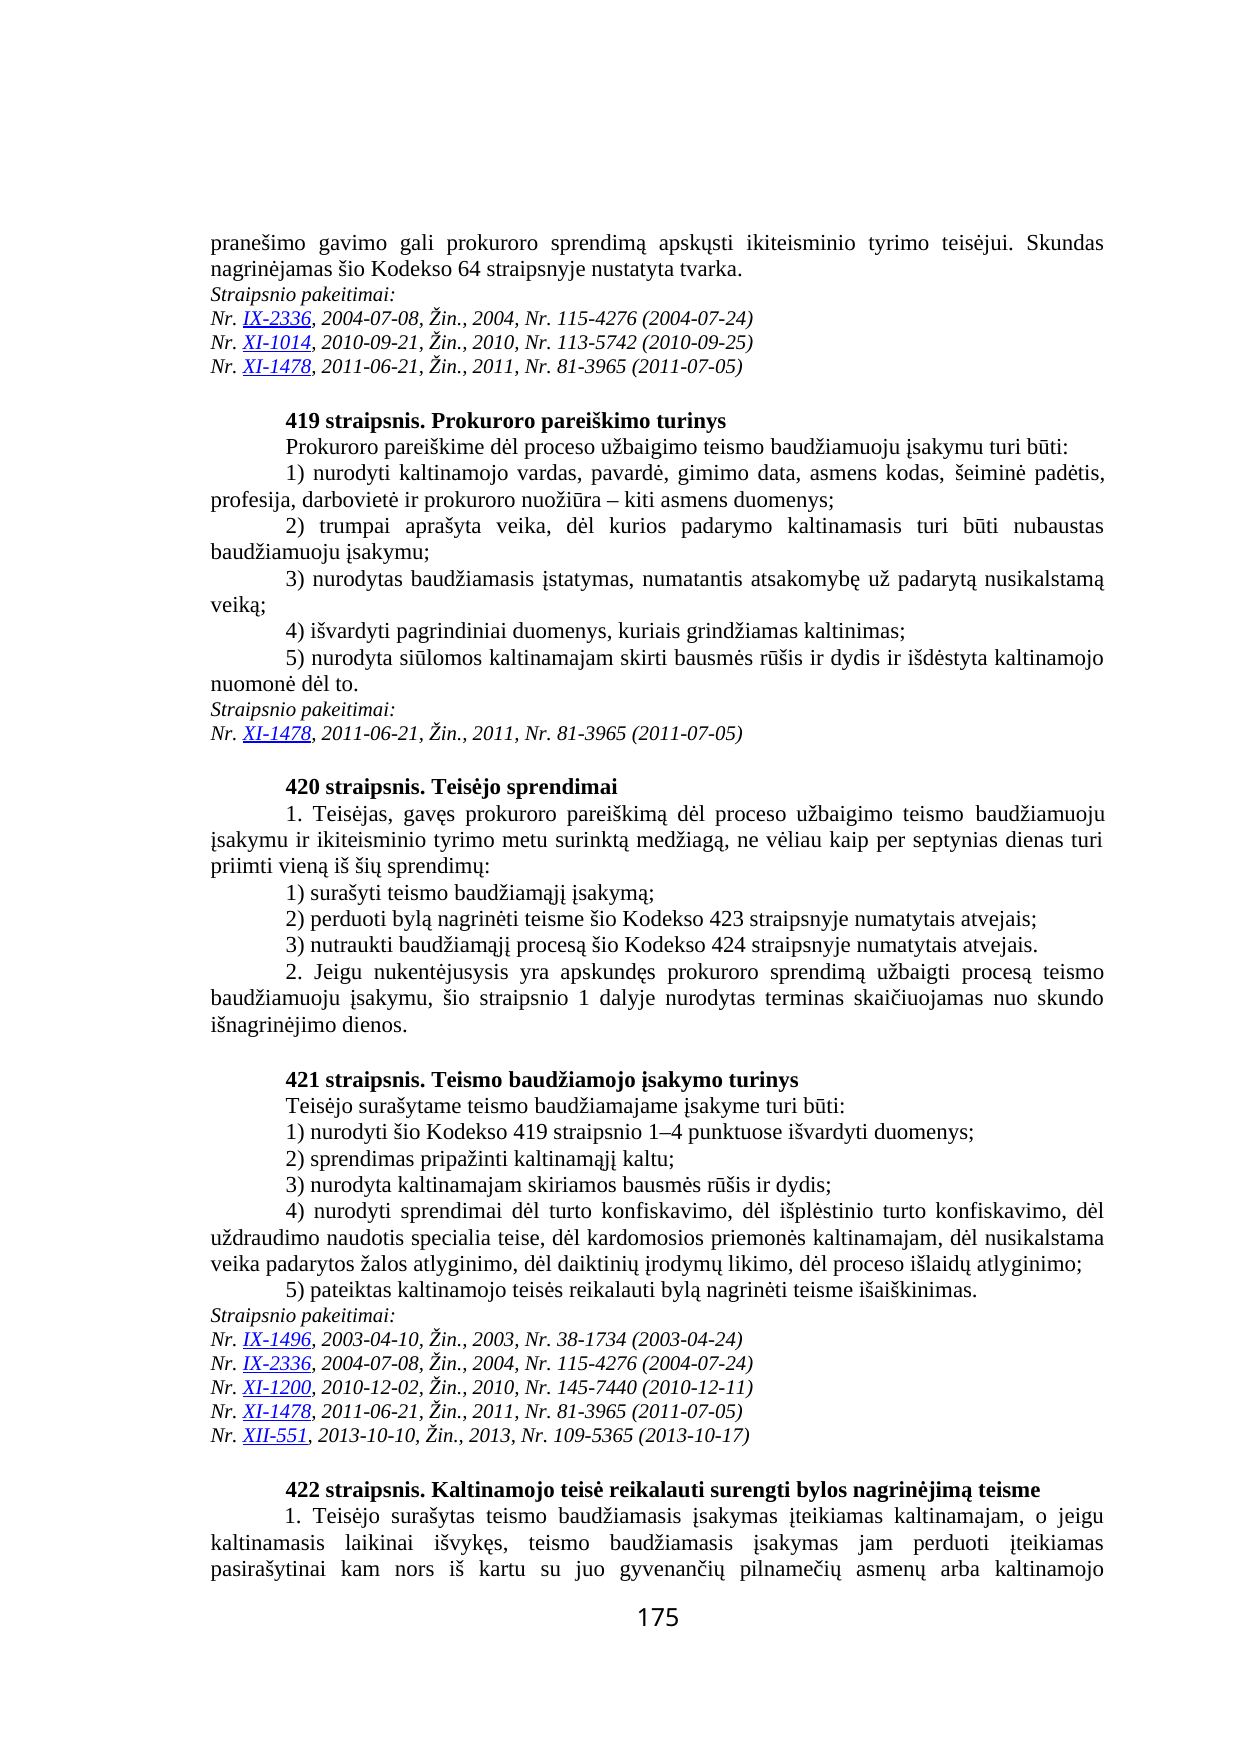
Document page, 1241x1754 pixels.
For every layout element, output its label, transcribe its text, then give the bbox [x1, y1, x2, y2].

text Nr. IX-2336, 2004-07-08, Žin., 2004, Nr. 115-4276 (2004-07-24) [210, 1351, 1105, 1375]
text Nr. XI-1014, 2010-09-21, Žin., 2010, Nr. 113-5742 (2010-09-25) [210, 330, 1105, 354]
text 2) perduoti bylą nagrinėti teisme šio Kodekso 423 straipsnyje numatytais atvejais; [210, 905, 1105, 932]
text Nr. XI-1478, 2011-06-21, Žin., 2011, Nr. 81-3965 (2011-07-05) [210, 354, 1105, 378]
text 419 straipsnis. Prokuroro pareiškimo turinys [210, 407, 1105, 433]
text Nr. XI-1200, 2010-12-02, Žin., 2010, Nr. 145-7440 (2010-12-11) [210, 1375, 1105, 1399]
text 3) nutraukti baudžiamąjį procesą šio Kodekso 424 straipsnyje numatytais atvejais. [210, 932, 1105, 958]
text Nr. XII-551, 2013-10-10, Žin., 2013, Nr. 109-5365 (2013-10-17) [210, 1423, 1105, 1447]
text 1) surašyti teismo baudžiamąjį įsakymą; [210, 879, 1105, 905]
text Nr. IX-2336, 2004-07-08, Žin., 2004, Nr. 115-4276 (2004-07-24) [210, 306, 1105, 330]
text Straipsnio pakeitimai: [210, 1303, 1105, 1327]
text 4) išvardyti pagrindiniai duomenys, kuriais grindžiamas kaltinimas; [210, 617, 1105, 644]
text 5) pateiktas kaltinamojo teisės reikalauti bylą nagrinėti teisme išaiškinimas. [210, 1277, 1105, 1303]
text 2) trumpai aprašyta veika, dėl kurios padarymo kaltinamasis turi būti nubaustas baudžiamuoju įsakymu; [210, 512, 1105, 565]
text 1. Teisėjas, gavęs prokuroro pareiškimą dėl proceso užbaigimo teismo baudžiamuoju įsakymu ir ikiteisminio tyrimo metu surinktą medžiagą, ne vėliau kaip per septynias dienas turi priimti vieną iš šių sprendimų: [210, 800, 1105, 879]
text Prokuroro pareiškime dėl proceso užbaigimo teismo baudžiamuoju įsakymu turi būti: [210, 433, 1105, 459]
text Nr. IX-1496, 2003-04-10, Žin., 2003, Nr. 38-1734 (2003-04-24) [210, 1327, 1105, 1351]
text 421 straipsnis. Teismo baudžiamojo įsakymo turinys [210, 1066, 1105, 1092]
text 422 straipsnis. Kaltinamojo teisė reikalauti surengti bylos nagrinėjimą teisme [285, 1476, 1105, 1502]
text pranešimo gavimo gali prokuroro sprendimą apskųsti ikiteisminio tyrimo teisėjui. Skundas nagrinėjamas šio Kodekso 64 straipsnyje nustatyta tvarka. [210, 229, 1105, 282]
text Straipsnio pakeitimai: [210, 697, 1105, 721]
text 4) nurodyti sprendimai dėl turto konfiskavimo, dėl išplėstinio turto konfiskavimo, dėl uždraudimo naudotis specialia teise, dėl kardomosios priemonės kaltinamajam, dėl nusikalstama veika padarytos žalos atlyginimo, dėl daiktinių įrodymų likimo, dėl proceso išlaidų atlyginimo; [210, 1197, 1105, 1277]
text 1. Teisėjo surašytas teismo baudžiamasis įsakymas įteikiamas kaltinamajam, o jeigu kaltinamasis laikinai išvykęs, teismo baudžiamasis įsakymas jam perduoti įteikiamas pasirašytinai kam nors iš kartu su juo gyvenančių pilnamečių asmenų arba kaltinamojo [210, 1502, 1105, 1581]
text Nr. XI-1478, 2011-06-21, Žin., 2011, Nr. 81-3965 (2011-07-05) [210, 1399, 1105, 1423]
text 3) nurodytas baudžiamasis įstatymas, numatantis atsakomybę už padarytą nusikalstamą veiką; [210, 565, 1105, 617]
text 1) nurodyti kaltinamojo vardas, pavardė, gimimo data, asmens kodas, šeiminė padėtis, profesija, darbovietė ir prokuroro nuožiūra – kiti asmens duomenys; [210, 459, 1105, 512]
text Straipsnio pakeitimai: [210, 282, 1105, 306]
text Nr. XI-1478, 2011-06-21, Žin., 2011, Nr. 81-3965 (2011-07-05) [210, 721, 1105, 745]
text 5) nurodyta siūlomos kaltinamajam skirti bausmės rūšis ir dydis ir išdėstyta kaltinamojo nuomonė dėl to. [210, 644, 1105, 697]
text 2) sprendimas pripažinti kaltinamąjį kaltu; [210, 1145, 1105, 1171]
text 3) nurodyta kaltinamajam skiriamos bausmės rūšis ir dydis; [210, 1171, 1105, 1197]
text 2. Jeigu nukentėjusysis yra apskundęs prokuroro sprendimą užbaigti procesą teismo baudžiamuoju įsakymu, šio straipsnio 1 dalyje nurodytas terminas skaičiuojamas nuo skundo išnagrinėjimo dienos. [210, 958, 1105, 1037]
text 420 straipsnis. Teisėjo sprendimai [210, 773, 1105, 800]
text 1) nurodyti šio Kodekso 419 straipsnio 1–4 punktuose išvardyti duomenys; [210, 1118, 1105, 1145]
text Teisėjo surašytame teismo baudžiamajame įsakyme turi būti: [210, 1092, 1105, 1118]
